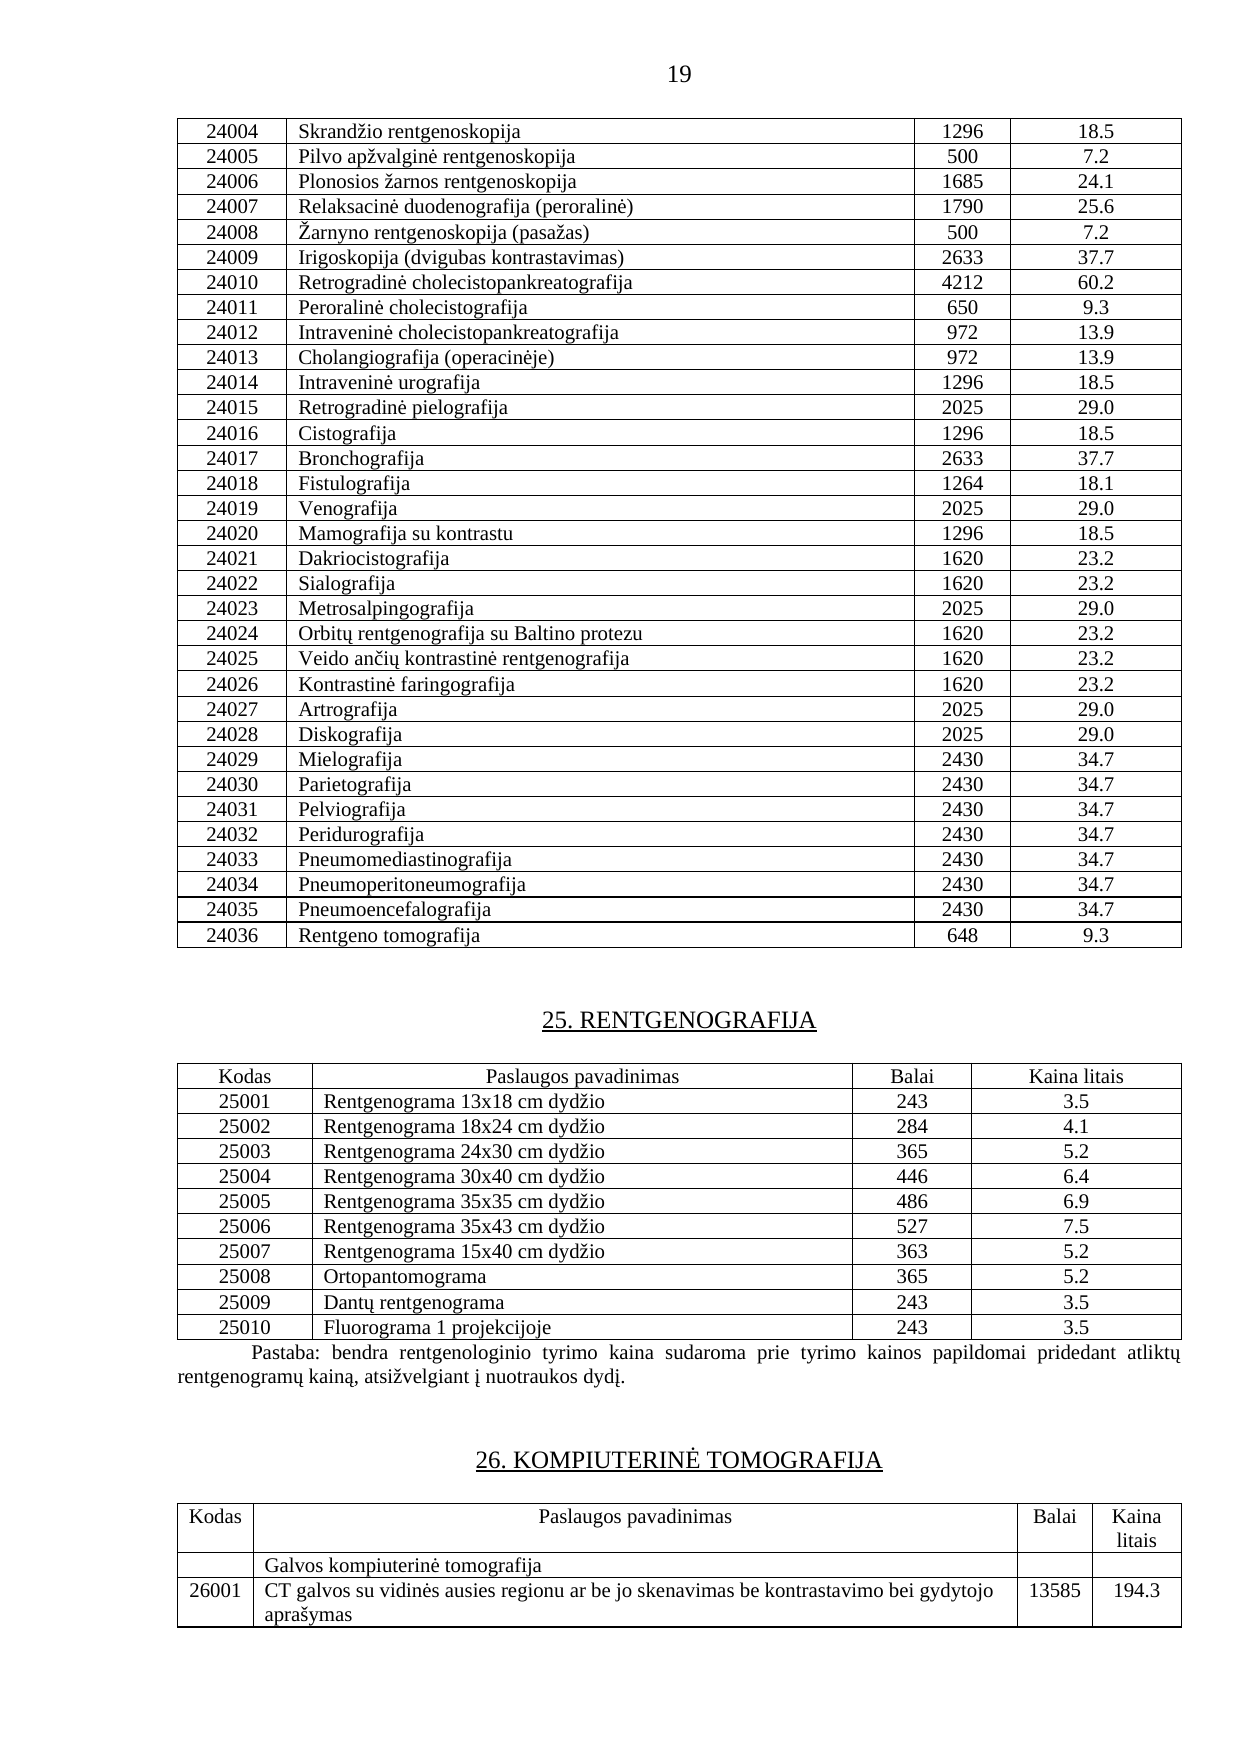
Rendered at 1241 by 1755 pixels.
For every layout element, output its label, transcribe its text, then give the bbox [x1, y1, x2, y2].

table_cell 24035 [178, 898, 286, 921]
table_cell 25003 [178, 1139, 312, 1163]
table_cell Intraveninė cholecistopankreatografija [287, 320, 914, 344]
table_cell 24031 [178, 797, 286, 821]
table_cell Retrogradinė pielografija [287, 395, 914, 419]
table_cell 972 [915, 320, 1010, 344]
table_cell 5.2 [972, 1265, 1181, 1288]
table_cell 29.0 [1011, 395, 1181, 419]
table_cell Peridurografija [287, 822, 914, 846]
table_cell 23.2 [1011, 621, 1181, 645]
table_cell [1018, 1553, 1092, 1577]
table_cell 34.7 [1011, 847, 1181, 871]
table_cell 23.2 [1011, 571, 1181, 595]
table_cell 363 [853, 1239, 971, 1263]
table_cell 24015 [178, 395, 286, 419]
table_cell Fistulografija [287, 471, 914, 495]
table_cell Venografija [287, 496, 914, 520]
table_cell 1296 [915, 370, 1010, 394]
table_cell 7.2 [1011, 220, 1181, 244]
table_cell 4.1 [972, 1114, 1181, 1138]
table_cell 243 [853, 1290, 971, 1314]
table_cell Cistografija [287, 420, 914, 444]
table_cell 1296 [915, 420, 1010, 444]
table_cell 9.3 [1011, 295, 1181, 319]
table_cell 24024 [178, 621, 286, 645]
text Pastaba: bendra rentgenologinio tyrimo kaina sudaroma prie tyrimo kainos papildomai pridedant atliktų rentgenogramų kainą, atsižvelgiant į nuotraukos dydį. [177, 1340, 1181, 1388]
table_cell 24009 [178, 245, 286, 269]
table_cell 24013 [178, 345, 286, 369]
table_header Kaina litais [972, 1064, 1181, 1088]
table_cell 24014 [178, 370, 286, 394]
table_cell Bronchografija [287, 446, 914, 469]
table_cell 2430 [915, 747, 1010, 771]
table_cell 650 [915, 295, 1010, 319]
table_cell Mielografija [287, 747, 914, 771]
table_cell 24027 [178, 697, 286, 721]
table_cell 37.7 [1011, 446, 1181, 469]
table_cell 5.2 [972, 1139, 1181, 1163]
table_cell 24020 [178, 521, 286, 545]
table_cell Rentgeno tomografija [287, 923, 914, 947]
table_cell 500 [915, 220, 1010, 244]
table_cell 26001 [178, 1578, 253, 1626]
table_cell 527 [853, 1214, 971, 1238]
table_cell 24032 [178, 822, 286, 846]
table_cell Rentgenograma 18x24 cm dydžio [313, 1114, 852, 1138]
table_cell 2430 [915, 772, 1010, 796]
table_cell 25009 [178, 1290, 312, 1314]
table_cell 7.5 [972, 1214, 1181, 1238]
table_cell 24011 [178, 295, 286, 319]
table_cell 24033 [178, 847, 286, 871]
table_cell 2633 [915, 245, 1010, 269]
table_cell 243 [853, 1089, 971, 1113]
table_cell 446 [853, 1164, 971, 1188]
table_cell 24029 [178, 747, 286, 771]
table_cell Pilvo apžvalginė rentgenoskopija [287, 144, 914, 168]
table_cell Irigoskopija (dvigubas kontrastavimas) [287, 245, 914, 269]
text 26. KOMPIUTERINĖ TOMOGRAFIJA [177, 1445, 1181, 1474]
table_cell 24012 [178, 320, 286, 344]
table_cell Peroralinė cholecistografija [287, 295, 914, 319]
table_cell Rentgenograma 13x18 cm dydžio [313, 1089, 852, 1113]
table_cell Galvos kompiuterinė tomografija [254, 1553, 1017, 1577]
table_cell 972 [915, 345, 1010, 369]
table_cell Rentgenograma 24x30 cm dydžio [313, 1139, 852, 1163]
table_cell 1264 [915, 471, 1010, 495]
table_cell 4212 [915, 270, 1010, 294]
table_cell 13.9 [1011, 320, 1181, 344]
table_cell 34.7 [1011, 772, 1181, 796]
table_cell 13585 [1018, 1578, 1092, 1626]
table_cell 24.1 [1011, 169, 1181, 193]
table_cell 60.2 [1011, 270, 1181, 294]
table_cell 29.0 [1011, 596, 1181, 620]
table_cell 2025 [915, 496, 1010, 520]
table_cell 1620 [915, 671, 1010, 696]
table_cell 23.2 [1011, 646, 1181, 670]
table_cell 13.9 [1011, 345, 1181, 369]
table_cell Rentgenograma 30x40 cm dydžio [313, 1164, 852, 1188]
table_cell Cholangiografija (operacinėje) [287, 345, 914, 369]
table_cell 24021 [178, 546, 286, 570]
table_cell 25010 [178, 1315, 312, 1339]
table_cell Pneumoperitoneumografija [287, 872, 914, 896]
table_cell 18.5 [1011, 370, 1181, 394]
table_cell 3.5 [972, 1290, 1181, 1314]
table_cell 24026 [178, 671, 286, 696]
table_cell 24022 [178, 571, 286, 595]
table_cell 24010 [178, 270, 286, 294]
table_cell 23.2 [1011, 546, 1181, 570]
table_cell 25007 [178, 1239, 312, 1263]
table_cell 25001 [178, 1089, 312, 1113]
table_cell 29.0 [1011, 496, 1181, 520]
table_cell Fluorograma 1 projekcijoje [313, 1315, 852, 1339]
table_cell 34.7 [1011, 898, 1181, 921]
table_cell 243 [853, 1315, 971, 1339]
table_cell 2025 [915, 596, 1010, 620]
table_cell 24025 [178, 646, 286, 670]
table_cell Mamografija su kontrastu [287, 521, 914, 545]
table_cell 24028 [178, 722, 286, 746]
table_cell 25006 [178, 1214, 312, 1238]
table_cell [178, 1553, 253, 1577]
table_cell Pneumoencefalografija [287, 898, 914, 921]
table_cell 34.7 [1011, 797, 1181, 821]
table_cell Rentgenograma 15x40 cm dydžio [313, 1239, 852, 1263]
table_cell 24034 [178, 872, 286, 896]
table_cell 6.4 [972, 1164, 1181, 1188]
table_cell Intraveninė urografija [287, 370, 914, 394]
table_cell 2430 [915, 872, 1010, 896]
table_cell 6.9 [972, 1189, 1181, 1213]
table_cell 486 [853, 1189, 971, 1213]
table_cell 34.7 [1011, 822, 1181, 846]
table_cell 34.7 [1011, 747, 1181, 771]
table_header Balai [1018, 1504, 1092, 1552]
table_cell 37.7 [1011, 245, 1181, 269]
table_cell 24030 [178, 772, 286, 796]
table_cell Plonosios žarnos rentgenoskopija [287, 169, 914, 193]
table_cell Dantų rentgenograma [313, 1290, 852, 1314]
table_cell 24007 [178, 195, 286, 218]
table_cell Artrografija [287, 697, 914, 721]
table_cell 648 [915, 923, 1010, 947]
table_cell Diskografija [287, 722, 914, 746]
table_cell 23.2 [1011, 671, 1181, 696]
table_cell 18.1 [1011, 471, 1181, 495]
table_cell 2025 [915, 395, 1010, 419]
table_cell Rentgenograma 35x43 cm dydžio [313, 1214, 852, 1238]
table_cell Kontrastinė faringografija [287, 671, 914, 696]
table_cell Veido ančių kontrastinė rentgenografija [287, 646, 914, 670]
table_cell 2430 [915, 847, 1010, 871]
table_cell 25005 [178, 1189, 312, 1213]
table_cell 9.3 [1011, 923, 1181, 947]
table_cell 34.7 [1011, 872, 1181, 896]
table_cell 1296 [915, 119, 1010, 143]
table_cell 18.5 [1011, 119, 1181, 143]
table_cell 2025 [915, 697, 1010, 721]
table_header Kodas [178, 1064, 312, 1088]
table_cell Pelviografija [287, 797, 914, 821]
table_cell Dakriocistografija [287, 546, 914, 570]
table_cell Retrogradinė cholecistopankreatografija [287, 270, 914, 294]
table_cell 194.3 [1093, 1578, 1181, 1626]
table_cell Metrosalpingografija [287, 596, 914, 620]
table_cell 7.2 [1011, 144, 1181, 168]
table_cell Pneumomediastinografija [287, 847, 914, 871]
table_cell 2430 [915, 898, 1010, 921]
table_cell 3.5 [972, 1089, 1181, 1113]
table_cell 5.2 [972, 1239, 1181, 1263]
table_cell 1296 [915, 521, 1010, 545]
table_cell 2430 [915, 822, 1010, 846]
table_cell Skrandžio rentgenoskopija [287, 119, 914, 143]
table_cell 284 [853, 1114, 971, 1138]
table_header Kodas [178, 1504, 253, 1552]
table_cell Relaksacinė duodenografija (peroralinė) [287, 195, 914, 218]
table_cell 25002 [178, 1114, 312, 1138]
table_cell 24006 [178, 169, 286, 193]
table_cell 2025 [915, 722, 1010, 746]
table_cell 24019 [178, 496, 286, 520]
table_cell 1685 [915, 169, 1010, 193]
table_cell 365 [853, 1139, 971, 1163]
table_cell 18.5 [1011, 420, 1181, 444]
table_cell 24005 [178, 144, 286, 168]
table_cell 3.5 [972, 1315, 1181, 1339]
table_cell 1620 [915, 646, 1010, 670]
table_cell 18.5 [1011, 521, 1181, 545]
table_cell 1620 [915, 571, 1010, 595]
table_cell 24016 [178, 420, 286, 444]
table_cell 2633 [915, 446, 1010, 469]
table_header Paslaugos pavadinimas [313, 1064, 852, 1088]
table_cell 24036 [178, 923, 286, 947]
table_cell Orbitų rentgenografija su Baltino protezu [287, 621, 914, 645]
table_header Kaina litais [1093, 1504, 1181, 1552]
table_cell 25.6 [1011, 195, 1181, 218]
table_cell 1620 [915, 546, 1010, 570]
table_cell 24004 [178, 119, 286, 143]
table_cell 24017 [178, 446, 286, 469]
table_header Balai [853, 1064, 971, 1088]
table_cell Rentgenograma 35x35 cm dydžio [313, 1189, 852, 1213]
table_cell 500 [915, 144, 1010, 168]
table_cell 25008 [178, 1265, 312, 1288]
table_cell 24008 [178, 220, 286, 244]
table_header Paslaugos pavadinimas [254, 1504, 1017, 1552]
table_cell 2430 [915, 797, 1010, 821]
table_cell Ortopantomograma [313, 1265, 852, 1288]
table_cell 1790 [915, 195, 1010, 218]
table_cell 24023 [178, 596, 286, 620]
table_cell 24018 [178, 471, 286, 495]
table_cell 29.0 [1011, 722, 1181, 746]
text 25. RENTGENOGRAFIJA [177, 1005, 1181, 1034]
table_cell Sialografija [287, 571, 914, 595]
table_cell 1620 [915, 621, 1010, 645]
table_cell 29.0 [1011, 697, 1181, 721]
table_cell [1093, 1553, 1181, 1577]
table_cell 365 [853, 1265, 971, 1288]
table_cell 25004 [178, 1164, 312, 1188]
table_cell Parietografija [287, 772, 914, 796]
table_cell CT galvos su vidinės ausies regionu ar be jo skenavimas be kontrastavimo bei gydytojo aprašymas [254, 1578, 1017, 1626]
table_cell Žarnyno rentgenoskopija (pasažas) [287, 220, 914, 244]
